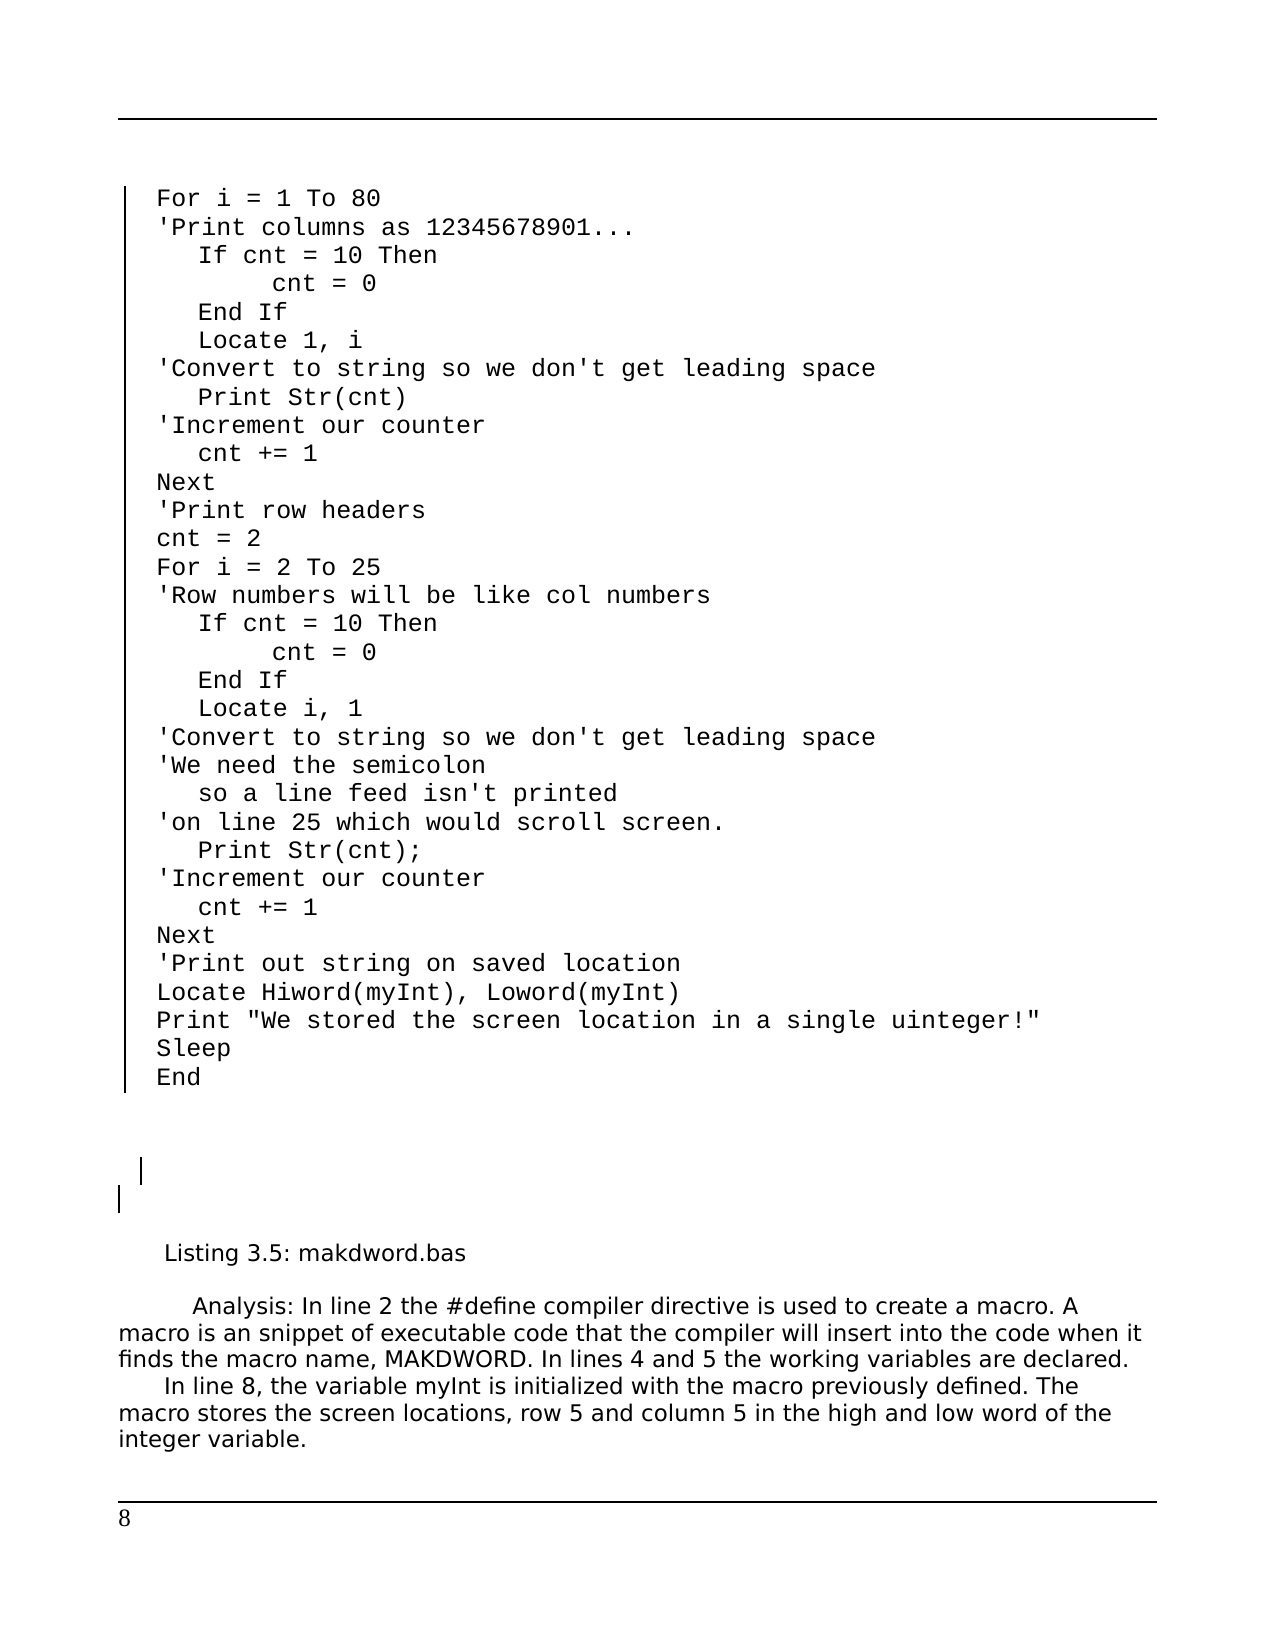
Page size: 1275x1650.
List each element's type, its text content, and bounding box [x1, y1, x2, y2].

table_header For i = 1 To 80 'Print columns as 12345678901... If cnt = 10 Then cnt = 0 End If Locate 1, i 'Convert to string so we don't get leading space Print Str(cnt) 'Increment our counter cnt += 1 Next 'Print row headers cnt = 2 For i = 2 To 25 'Row numbers will be like col numbers If cnt = 10 Then cnt = 0 End If Locate i, 1 'Convert to string so we don't get leading space 'We need the semicolon so a line feed isn't printed 'on line 25 which would scroll screen. Print Str(cnt); 'Increment our counter cnt += 1 Next 'Print out string on saved location Locate Hiword(myInt), Loword(myInt) Print "We stored the screen location in a single uinteger!" Sleep End [118, 180, 1157, 1098]
text Analysis: In line 2 the #define compiler directive is used to create a macro. A macro is an snippet of executable code that the compiler will insert into the code when it finds the macro name, MAKDWORD. In lines 4 and 5 the working variables are declared. [118, 1293, 1157, 1373]
text Listing 3.5: makdword.bas [118, 1240, 1157, 1267]
text In line 8, the variable myInt is initialized with the macro previously defined. The macro stores the screen locations, row 5 and column 5 in the high and low word of the integer variable. [118, 1373, 1157, 1453]
